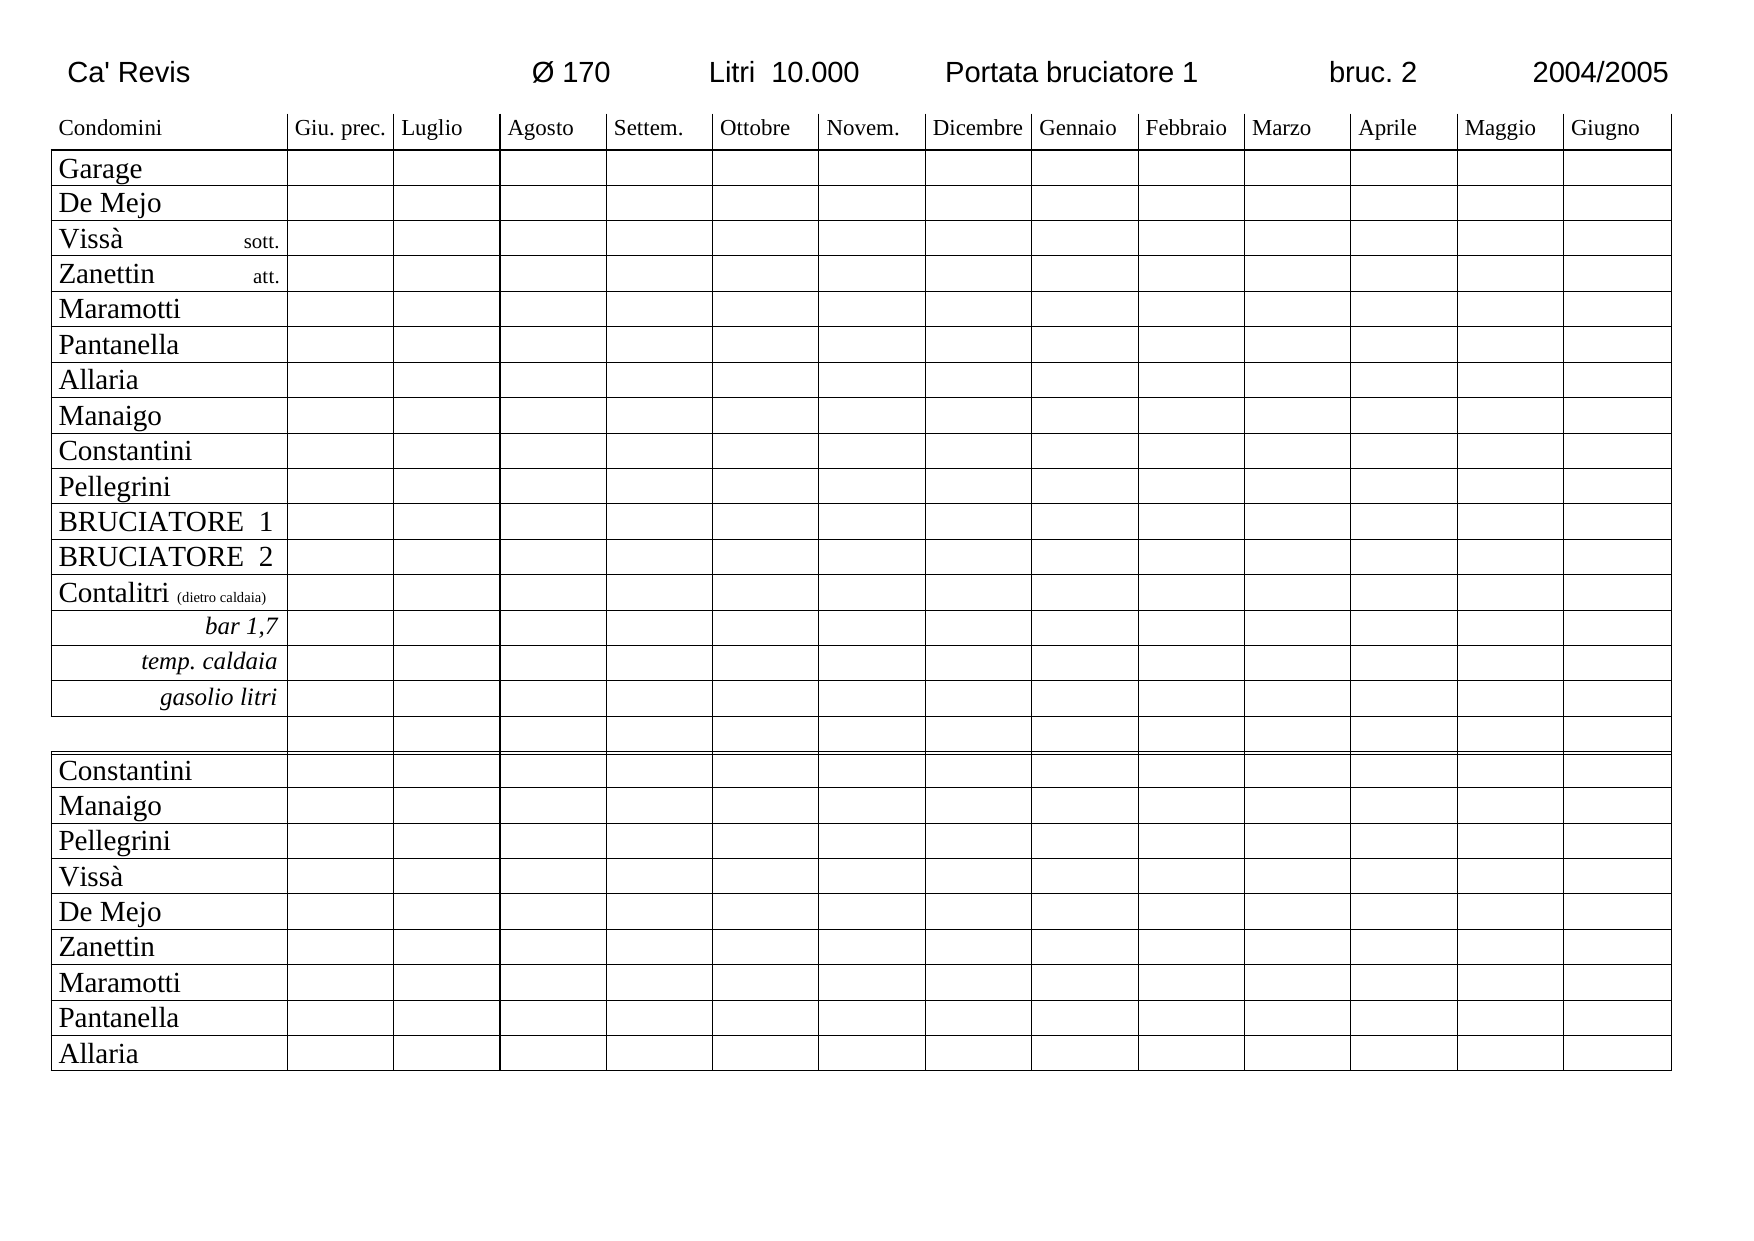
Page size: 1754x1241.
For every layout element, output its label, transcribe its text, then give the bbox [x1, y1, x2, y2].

table_cell [1351, 469, 1457, 503]
table_cell [1458, 681, 1563, 716]
table_cell [1564, 221, 1671, 255]
table_cell [394, 327, 499, 362]
table_cell Zanettin [52, 930, 287, 964]
table_cell [926, 256, 1031, 291]
table_cell [1245, 327, 1350, 362]
table_cell [1458, 646, 1563, 680]
table_cell [501, 256, 606, 291]
table_cell [288, 965, 393, 999]
table_cell [1245, 151, 1350, 184]
table_cell [1032, 717, 1138, 751]
table_cell [1245, 930, 1350, 964]
table_cell [288, 894, 393, 929]
table_cell [1032, 894, 1138, 929]
table_cell [1564, 151, 1671, 184]
table_cell [1245, 717, 1350, 751]
table_cell [607, 434, 712, 468]
table_cell [1245, 894, 1350, 929]
table_cell [819, 469, 925, 503]
table_cell [1245, 646, 1350, 680]
table_cell Contalitri (dietro caldaia) [52, 575, 287, 609]
table_cell [1351, 894, 1457, 929]
table_cell [1139, 327, 1244, 362]
table_cell [1564, 1036, 1671, 1070]
table_cell [926, 859, 1031, 893]
table_cell [288, 717, 393, 751]
table_cell [819, 186, 925, 220]
table_cell [1458, 504, 1563, 539]
table_cell [1032, 434, 1138, 468]
table_cell [926, 611, 1031, 645]
table_cell [926, 681, 1031, 716]
table_cell [926, 894, 1031, 929]
table_cell [1139, 646, 1244, 680]
table_cell [288, 646, 393, 680]
table_cell [288, 327, 393, 362]
table_cell [1032, 755, 1138, 787]
table_cell [819, 755, 925, 787]
table_cell [1032, 327, 1138, 362]
table_cell [926, 469, 1031, 503]
table_cell [501, 363, 606, 397]
table_cell [1032, 681, 1138, 716]
table_cell [1458, 398, 1563, 432]
table_cell [288, 575, 393, 609]
table_cell [713, 327, 818, 362]
table_cell [1564, 611, 1671, 645]
table_header Settem. [607, 114, 712, 149]
table_cell [607, 755, 712, 787]
table_cell [1564, 327, 1671, 362]
table_cell [1351, 292, 1457, 326]
table_cell [394, 151, 499, 184]
table_cell [607, 151, 712, 184]
table_cell [1245, 824, 1350, 858]
table_cell [501, 1001, 606, 1035]
table_cell [1351, 824, 1457, 858]
table_cell [607, 824, 712, 858]
table_cell [1351, 398, 1457, 432]
table_cell [819, 859, 925, 893]
table_cell [1032, 788, 1138, 822]
table_cell [501, 930, 606, 964]
table_cell [607, 469, 712, 503]
table_cell [1139, 755, 1244, 787]
table_cell [607, 681, 712, 716]
table_cell [713, 1036, 818, 1070]
table_cell [1351, 859, 1457, 893]
table_cell [1564, 646, 1671, 680]
table_header Giu. prec. [288, 114, 393, 149]
table_cell [501, 327, 606, 362]
table_cell [1564, 434, 1671, 468]
table_cell [713, 611, 818, 645]
table_cell [501, 646, 606, 680]
table_header Ottobre [713, 114, 818, 149]
table_cell [819, 788, 925, 822]
table_cell [1351, 611, 1457, 645]
table_cell [1458, 434, 1563, 468]
table_cell [394, 221, 499, 255]
table_cell [1458, 469, 1563, 503]
table_cell [1351, 646, 1457, 680]
table_cell [1139, 504, 1244, 539]
table_cell [1245, 575, 1350, 609]
table_cell [394, 186, 499, 220]
table_cell Allaria [52, 1036, 287, 1070]
table_header Luglio [394, 114, 499, 149]
table_cell [926, 434, 1031, 468]
table_cell Pantanella [52, 327, 287, 362]
table_cell [1139, 151, 1244, 184]
table_cell [1032, 575, 1138, 609]
table_cell [1245, 681, 1350, 716]
table_cell [713, 646, 818, 680]
table_cell [713, 894, 818, 929]
table_cell [1032, 965, 1138, 999]
table_cell [1032, 930, 1138, 964]
table_cell [1139, 363, 1244, 397]
table_header Febbraio [1139, 114, 1244, 149]
table_cell [1458, 256, 1563, 291]
table_cell De Mejo [52, 186, 287, 220]
table_cell [819, 540, 925, 574]
table_cell Pellegrini [52, 469, 287, 503]
table_cell [394, 859, 499, 893]
table_cell [1458, 611, 1563, 645]
table_cell [1139, 611, 1244, 645]
table_cell [607, 859, 712, 893]
table_cell [1564, 755, 1671, 787]
table_cell [1458, 292, 1563, 326]
table_cell [1245, 540, 1350, 574]
table_cell [1564, 859, 1671, 893]
table_cell [819, 894, 925, 929]
table_cell [1564, 894, 1671, 929]
table_cell [1139, 292, 1244, 326]
table_cell [926, 221, 1031, 255]
table_cell [1351, 965, 1457, 999]
table_cell [607, 575, 712, 609]
table_cell [1564, 469, 1671, 503]
table_cell [394, 965, 499, 999]
table_cell gasolio litri [52, 681, 287, 716]
table_cell [926, 965, 1031, 999]
table_cell [926, 646, 1031, 680]
table_cell [926, 363, 1031, 397]
table_cell [1245, 965, 1350, 999]
table_cell [607, 256, 712, 291]
table_cell [819, 151, 925, 184]
table_cell [1458, 363, 1563, 397]
table_cell [1564, 256, 1671, 291]
table_cell [288, 256, 393, 291]
table_cell [1458, 755, 1563, 787]
table_cell [819, 363, 925, 397]
table_cell [713, 434, 818, 468]
table_cell [501, 504, 606, 539]
table_cell [713, 398, 818, 432]
subtitle Ca' Revis Ø 170 Litri 10.000 Portata bruciatore 1 bruc. 2 2004/2005 [59, 55, 1695, 88]
table_cell [1032, 1001, 1138, 1035]
table_cell [394, 646, 499, 680]
table_cell [1564, 575, 1671, 609]
table_cell [607, 398, 712, 432]
table_cell [819, 965, 925, 999]
table_cell [1245, 256, 1350, 291]
table_cell [1245, 755, 1350, 787]
table_cell [288, 930, 393, 964]
table_cell [1351, 930, 1457, 964]
table_cell [501, 717, 606, 751]
table_cell [1351, 575, 1457, 609]
table_cell Garage [52, 151, 287, 184]
table_cell [394, 434, 499, 468]
table_cell [501, 221, 606, 255]
table_cell [1458, 1036, 1563, 1070]
table_cell [926, 930, 1031, 964]
table_cell [1458, 540, 1563, 574]
table_cell [288, 540, 393, 574]
table_cell [926, 398, 1031, 432]
table_cell [394, 930, 499, 964]
table_cell [394, 398, 499, 432]
table_cell [1245, 469, 1350, 503]
table_cell [288, 363, 393, 397]
table_cell [1564, 186, 1671, 220]
table_cell [713, 469, 818, 503]
table_cell Vissà sott. [52, 221, 287, 255]
table_cell [819, 681, 925, 716]
table_cell [501, 575, 606, 609]
table_cell [713, 965, 818, 999]
table_cell [1245, 292, 1350, 326]
table_cell [501, 788, 606, 822]
table_cell Vissà [52, 859, 287, 893]
table_cell [501, 186, 606, 220]
table_cell [1458, 859, 1563, 893]
table_cell [501, 469, 606, 503]
table_cell [713, 788, 818, 822]
table_cell [607, 717, 712, 751]
table_cell [394, 256, 499, 291]
table_cell [501, 292, 606, 326]
table_cell [288, 469, 393, 503]
table_cell [607, 930, 712, 964]
table_cell [1032, 611, 1138, 645]
table_cell [607, 894, 712, 929]
table_cell [1032, 540, 1138, 574]
table_cell [394, 1001, 499, 1035]
table_cell [1564, 1001, 1671, 1035]
table_cell [1245, 221, 1350, 255]
table_cell Manaigo [52, 398, 287, 432]
table_cell [1458, 894, 1563, 929]
table_cell [713, 859, 818, 893]
table_cell [926, 504, 1031, 539]
table_cell [607, 327, 712, 362]
table_cell [288, 1036, 393, 1070]
table_cell [394, 1036, 499, 1070]
table_cell [1458, 965, 1563, 999]
table_cell Zanettin att. [52, 256, 287, 291]
table_cell [288, 1001, 393, 1035]
table_cell [1351, 681, 1457, 716]
table_cell Allaria [52, 363, 287, 397]
table_cell [1564, 717, 1671, 751]
table_cell [819, 646, 925, 680]
table_cell [394, 755, 499, 787]
table_cell [1032, 824, 1138, 858]
table_cell [1351, 327, 1457, 362]
table_cell [394, 575, 499, 609]
table_cell [288, 292, 393, 326]
table_cell [1032, 221, 1138, 255]
table_cell [713, 930, 818, 964]
table_header Novem. [819, 114, 925, 149]
table_cell [819, 824, 925, 858]
table_cell Maramotti [52, 292, 287, 326]
table_cell [394, 824, 499, 858]
table_cell [1564, 788, 1671, 822]
table_cell [1139, 965, 1244, 999]
table_cell [1351, 434, 1457, 468]
table_header Gennaio [1032, 114, 1138, 149]
table_cell [288, 221, 393, 255]
table_cell [926, 292, 1031, 326]
table_cell [1458, 186, 1563, 220]
table_cell [926, 327, 1031, 362]
table_cell [819, 221, 925, 255]
table_cell [501, 859, 606, 893]
table_cell [1032, 398, 1138, 432]
table_cell [926, 717, 1031, 751]
table_cell [607, 788, 712, 822]
table_cell [926, 540, 1031, 574]
table_cell [1351, 1001, 1457, 1035]
table_cell [1351, 540, 1457, 574]
table_cell [607, 504, 712, 539]
table_cell [288, 434, 393, 468]
table_cell [1458, 788, 1563, 822]
table_cell [394, 504, 499, 539]
table_cell [394, 681, 499, 716]
table_cell [713, 221, 818, 255]
table_cell [607, 1001, 712, 1035]
table_cell [607, 965, 712, 999]
table_cell [1245, 504, 1350, 539]
table_cell [501, 681, 606, 716]
table_cell [1564, 504, 1671, 539]
table_cell [713, 151, 818, 184]
table_cell [1245, 788, 1350, 822]
table_cell [501, 611, 606, 645]
table_cell [1032, 469, 1138, 503]
table_cell [1458, 575, 1563, 609]
table_cell [713, 363, 818, 397]
table_cell [1351, 717, 1457, 751]
table_cell [713, 755, 818, 787]
table_cell [1458, 151, 1563, 184]
table_cell [607, 363, 712, 397]
table_cell [819, 717, 925, 751]
table_cell [1564, 540, 1671, 574]
table_cell [819, 1036, 925, 1070]
table_cell [288, 504, 393, 539]
table_cell [1245, 398, 1350, 432]
table_cell [1139, 469, 1244, 503]
table_cell [926, 151, 1031, 184]
table_cell [1564, 363, 1671, 397]
table_cell [288, 398, 393, 432]
table_header Maggio [1458, 114, 1563, 149]
table_cell Constantini [52, 434, 287, 468]
table_cell [819, 504, 925, 539]
table_cell [713, 681, 818, 716]
table_cell [713, 292, 818, 326]
table_cell [713, 540, 818, 574]
table_cell [713, 717, 818, 751]
table_cell bar 1,7 [52, 611, 287, 645]
table_cell Pantanella [52, 1001, 287, 1035]
table_cell [394, 788, 499, 822]
table_cell [926, 186, 1031, 220]
table_cell [1351, 151, 1457, 184]
table_cell [713, 256, 818, 291]
table_cell [394, 540, 499, 574]
table_cell [1032, 859, 1138, 893]
table_cell [1032, 363, 1138, 397]
table_cell [1139, 1036, 1244, 1070]
table_cell [1245, 1036, 1350, 1070]
table_cell [501, 151, 606, 184]
table_cell [1351, 755, 1457, 787]
table_cell BRUCIATORE 1 [52, 504, 287, 539]
table_header Marzo [1245, 114, 1350, 149]
table_cell [1458, 221, 1563, 255]
table_cell [819, 434, 925, 468]
table_cell [1458, 1001, 1563, 1035]
table_cell [1139, 1001, 1244, 1035]
table_cell [1139, 930, 1244, 964]
table_cell [394, 363, 499, 397]
table_cell [1139, 398, 1244, 432]
table_cell [607, 292, 712, 326]
table_cell [819, 575, 925, 609]
table_cell [501, 965, 606, 999]
table_cell [1139, 788, 1244, 822]
table_cell [1032, 256, 1138, 291]
table_cell [501, 894, 606, 929]
table_cell [713, 186, 818, 220]
table_cell [1564, 292, 1671, 326]
table_cell [1139, 221, 1244, 255]
table_cell [1139, 575, 1244, 609]
table_cell [1139, 540, 1244, 574]
table_cell [501, 824, 606, 858]
table_header Dicembre [926, 114, 1031, 149]
table_cell Constantini [52, 755, 287, 787]
table_cell [501, 434, 606, 468]
table_cell [713, 1001, 818, 1035]
table_cell [1564, 398, 1671, 432]
table_cell [926, 575, 1031, 609]
table_cell [926, 755, 1031, 787]
table_cell [288, 681, 393, 716]
table_cell [1351, 256, 1457, 291]
table_cell [1245, 434, 1350, 468]
table_cell Maramotti [52, 965, 287, 999]
table_cell [1564, 930, 1671, 964]
table_cell [1032, 646, 1138, 680]
table_cell [1245, 186, 1350, 220]
table_cell [713, 575, 818, 609]
table_cell [394, 717, 499, 751]
table_cell [819, 327, 925, 362]
table_cell [1245, 859, 1350, 893]
table_cell [1139, 186, 1244, 220]
table_cell [1032, 151, 1138, 184]
table_cell [501, 755, 606, 787]
table_cell [51, 717, 287, 751]
table_cell [288, 186, 393, 220]
table_cell [394, 894, 499, 929]
table_cell [819, 256, 925, 291]
table_cell [607, 611, 712, 645]
table_cell [819, 1001, 925, 1035]
table_cell [1564, 965, 1671, 999]
table_cell Manaigo [52, 788, 287, 822]
table_cell [1564, 824, 1671, 858]
table_cell [1139, 434, 1244, 468]
table_cell [1139, 824, 1244, 858]
table_cell [1139, 681, 1244, 716]
table_cell [501, 398, 606, 432]
table_cell [1458, 824, 1563, 858]
table_cell [1351, 1036, 1457, 1070]
table_cell [926, 1001, 1031, 1035]
table_cell Pellegrini [52, 824, 287, 858]
table_cell [926, 824, 1031, 858]
table_cell [1458, 327, 1563, 362]
table_cell [394, 292, 499, 326]
table_cell [394, 611, 499, 645]
table_cell [288, 755, 393, 787]
table_cell [1351, 504, 1457, 539]
table_cell [1032, 292, 1138, 326]
table_cell [1245, 363, 1350, 397]
table_cell De Mejo [52, 894, 287, 929]
table_cell [607, 646, 712, 680]
table_cell [288, 788, 393, 822]
table_cell [1351, 363, 1457, 397]
table_cell [1139, 256, 1244, 291]
table_cell [607, 186, 712, 220]
table_cell [819, 398, 925, 432]
table_cell [1564, 681, 1671, 716]
table_cell [1245, 611, 1350, 645]
table_cell [1458, 930, 1563, 964]
table_cell [394, 469, 499, 503]
table_cell [819, 292, 925, 326]
table_cell [288, 859, 393, 893]
table_cell [1032, 504, 1138, 539]
table_cell [1139, 894, 1244, 929]
table_cell [713, 504, 818, 539]
table_cell [1032, 186, 1138, 220]
table_cell [1139, 717, 1244, 751]
table_cell [1351, 788, 1457, 822]
table_cell [501, 540, 606, 574]
table_cell [1245, 1001, 1350, 1035]
table_cell BRUCIATORE 2 [52, 540, 287, 574]
table_cell [607, 221, 712, 255]
table_cell [607, 540, 712, 574]
table_header Condomini [51, 114, 287, 149]
table_cell [819, 930, 925, 964]
table_cell [926, 1036, 1031, 1070]
table_header Aprile [1351, 114, 1457, 149]
table_cell [926, 788, 1031, 822]
table_header Agosto [501, 114, 606, 149]
table_cell [288, 151, 393, 184]
table_header Giugno [1564, 114, 1671, 149]
table_cell [501, 1036, 606, 1070]
table_cell [288, 611, 393, 645]
table_cell [1139, 859, 1244, 893]
table_cell temp. caldaia [52, 646, 287, 680]
table_cell [819, 611, 925, 645]
table_cell [713, 824, 818, 858]
table_cell [1458, 717, 1563, 751]
table_cell [1351, 221, 1457, 255]
table_cell [607, 1036, 712, 1070]
table_cell [1032, 1036, 1138, 1070]
table_cell [1351, 186, 1457, 220]
table_cell [288, 824, 393, 858]
